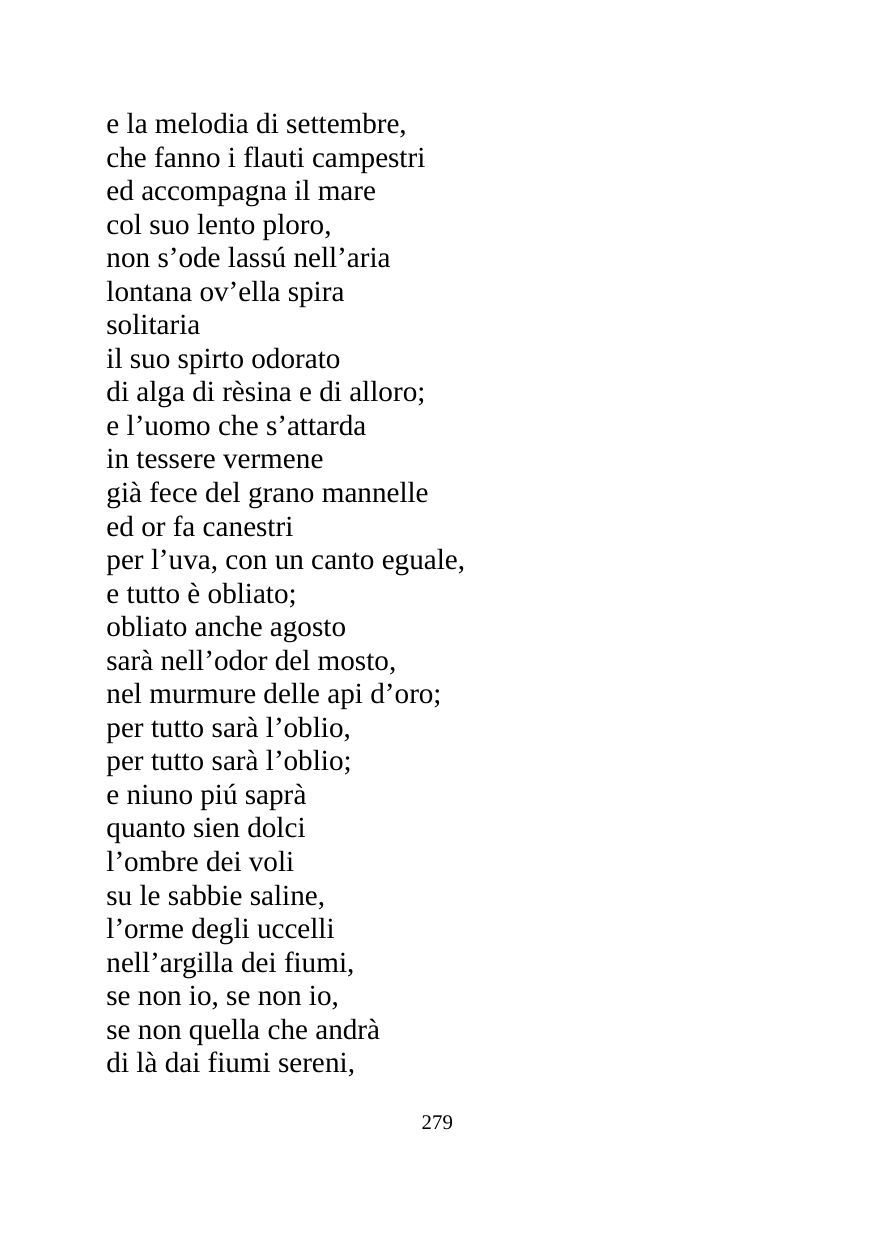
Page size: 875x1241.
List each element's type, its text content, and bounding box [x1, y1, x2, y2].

text nell’argilla dei fiumi, [106, 945, 768, 978]
text l’ombre dei voli [106, 844, 768, 878]
text e l’uomo che s’attarda [106, 408, 768, 442]
text e la melodia di settembre, [106, 106, 768, 140]
text obliato anche agosto [106, 609, 768, 643]
text su le sabbie saline, [106, 878, 768, 911]
text nel murmure delle api d’oro; [106, 676, 768, 710]
text solitaria [106, 307, 768, 341]
text che fanno i flauti campestri [106, 140, 768, 173]
text e niuno piú saprà [106, 777, 768, 811]
text lontana ov’ella spira [106, 274, 768, 307]
text per l’uva, con un canto eguale, [106, 542, 768, 576]
text col suo lento ploro, [106, 207, 768, 240]
text per tutto sarà l’oblio; [106, 743, 768, 777]
text per tutto sarà l’oblio, [106, 710, 768, 743]
text e tutto è obliato; [106, 576, 768, 609]
text già fece del grano mannelle [106, 475, 768, 509]
text l’orme degli uccelli [106, 911, 768, 945]
text di alga di rèsina e di alloro; [106, 374, 768, 408]
text se non quella che andrà [106, 1012, 768, 1045]
text ed accompagna il mare [106, 173, 768, 207]
text non s’ode lassú nell’aria [106, 240, 768, 274]
text sarà nell’odor del mosto, [106, 643, 768, 676]
text il suo spirto odorato [106, 341, 768, 374]
text in tessere vermene [106, 442, 768, 475]
text se non io, se non io, [106, 978, 768, 1012]
text quanto sien dolci [106, 811, 768, 844]
text di là dai fiumi sereni, [106, 1045, 768, 1079]
text ed or fa canestri [106, 509, 768, 542]
